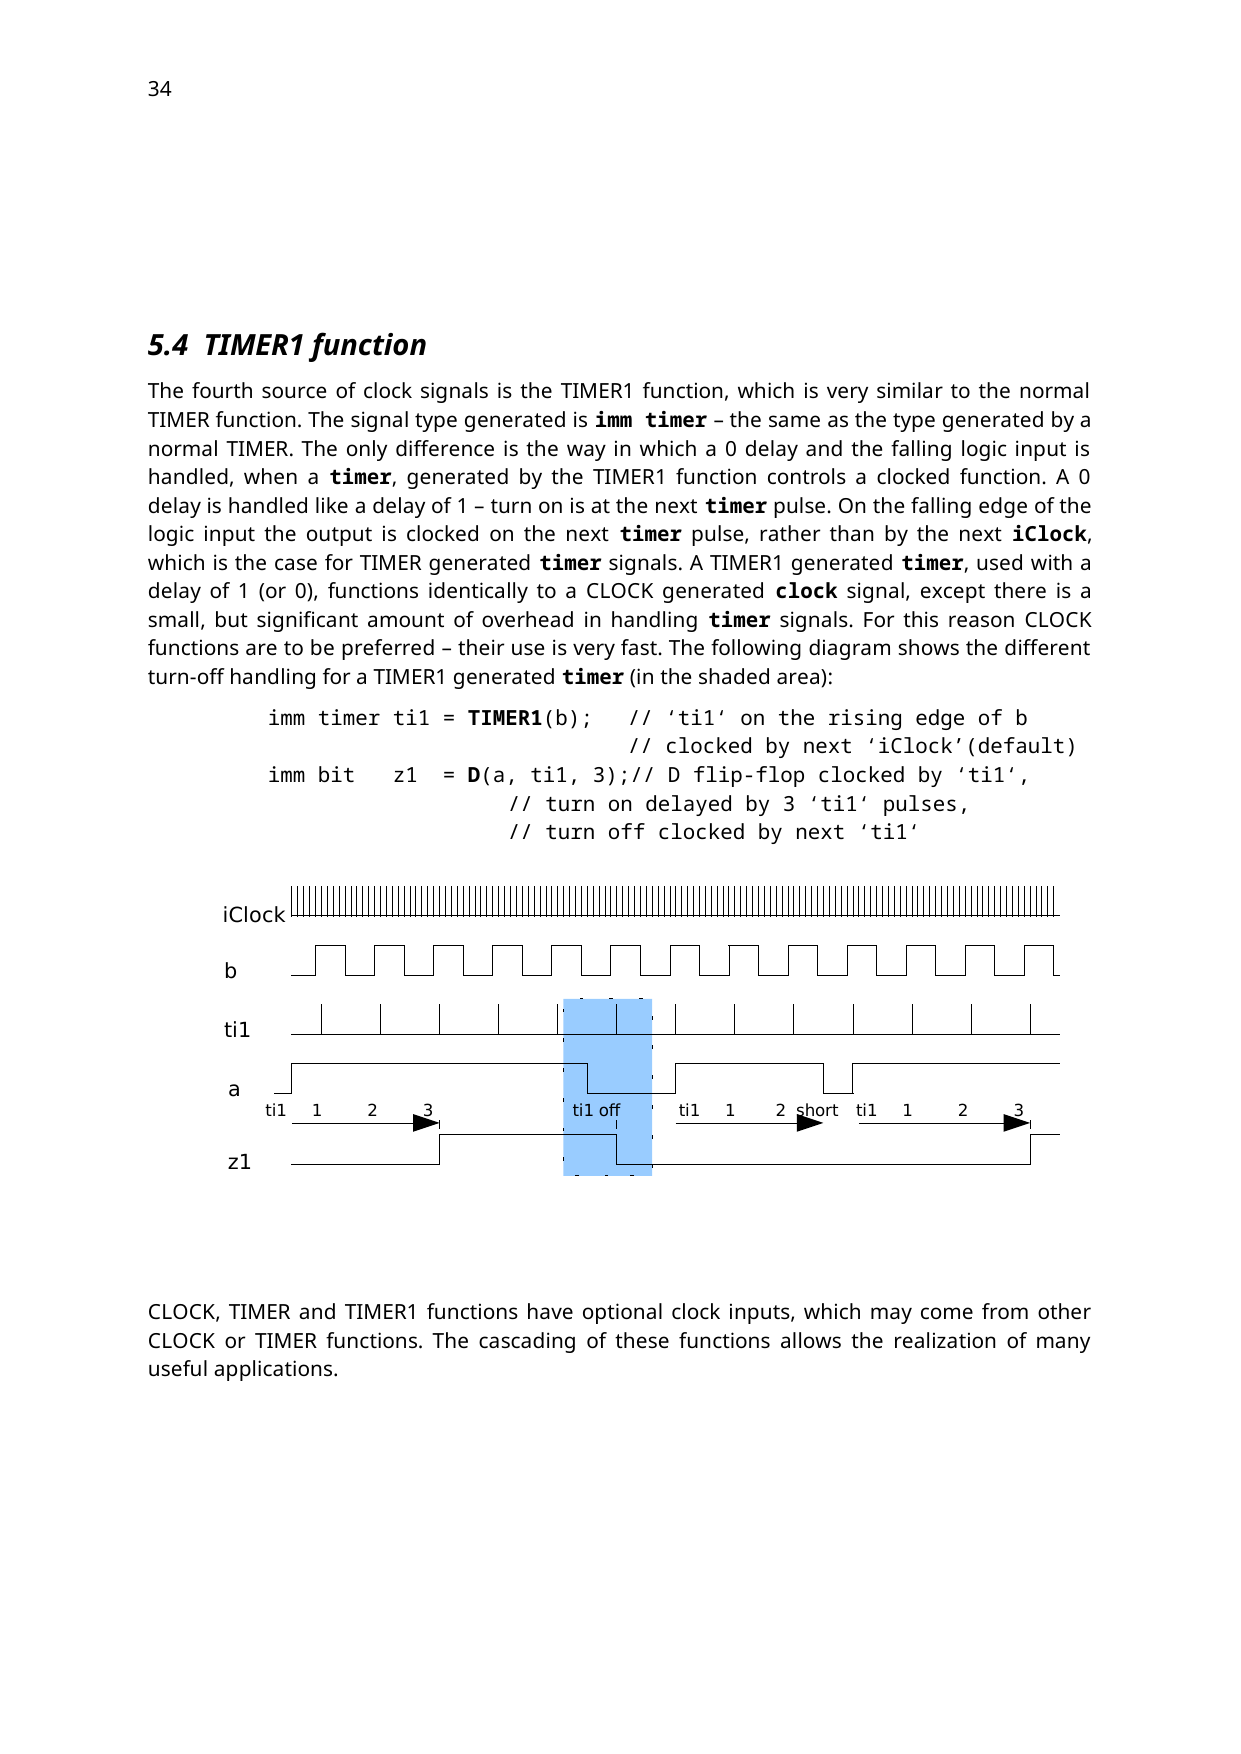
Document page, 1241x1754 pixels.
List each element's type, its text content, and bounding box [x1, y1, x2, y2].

text CLOCK, TIMER and TIMER1 functions have optional clock inputs, which may come from other CLOCK or TIMER functions. The cascading of these functions allows the realization of many useful applications. [148, 1297, 1092, 1383]
text The fourth source of clock signals is the TIMER1 function, which is very similar to the normal TIMER function. The signal type generated is imm timer – the same as the type generated by a normal TIMER. The only difference is the way in which a 0 delay and the falling logic input is handled, when a timer, generated by the TIMER1 function controls a clocked function. A 0 delay is handled like a delay of 1 – turn on is at the next timer pulse. On the falling edge of the logic input the output is clocked on the next timer pulse, rather than by the next iClock, which is the case for TIMER generated timer signals. A TIMER1 generated timer, used with a delay of 1 (or 0), functions identically to a CLOCK generated clock signal, except there is a small, but significant amount of overhead in handling timer signals. For this reason CLOCK functions are to be preferred – their use is very fast. The following diagram shows the different turn-off handling for a TIMER1 generated timer (in the shaded area): [148, 376, 1092, 690]
text imm timer ti1 = TIMER1(b); // ‘ti1‘ on the rising edge of b // clocked by next ‘iClock’(default) imm bit z1 = D(a, ti1, 3);// D flip-flop clocked by ‘ti1‘, // turn on delayed by 3 ‘ti1‘ pulses, // turn off clocked by next ‘ti1‘ [268, 703, 1092, 874]
subtitle TIMER1 function [148, 324, 1092, 364]
